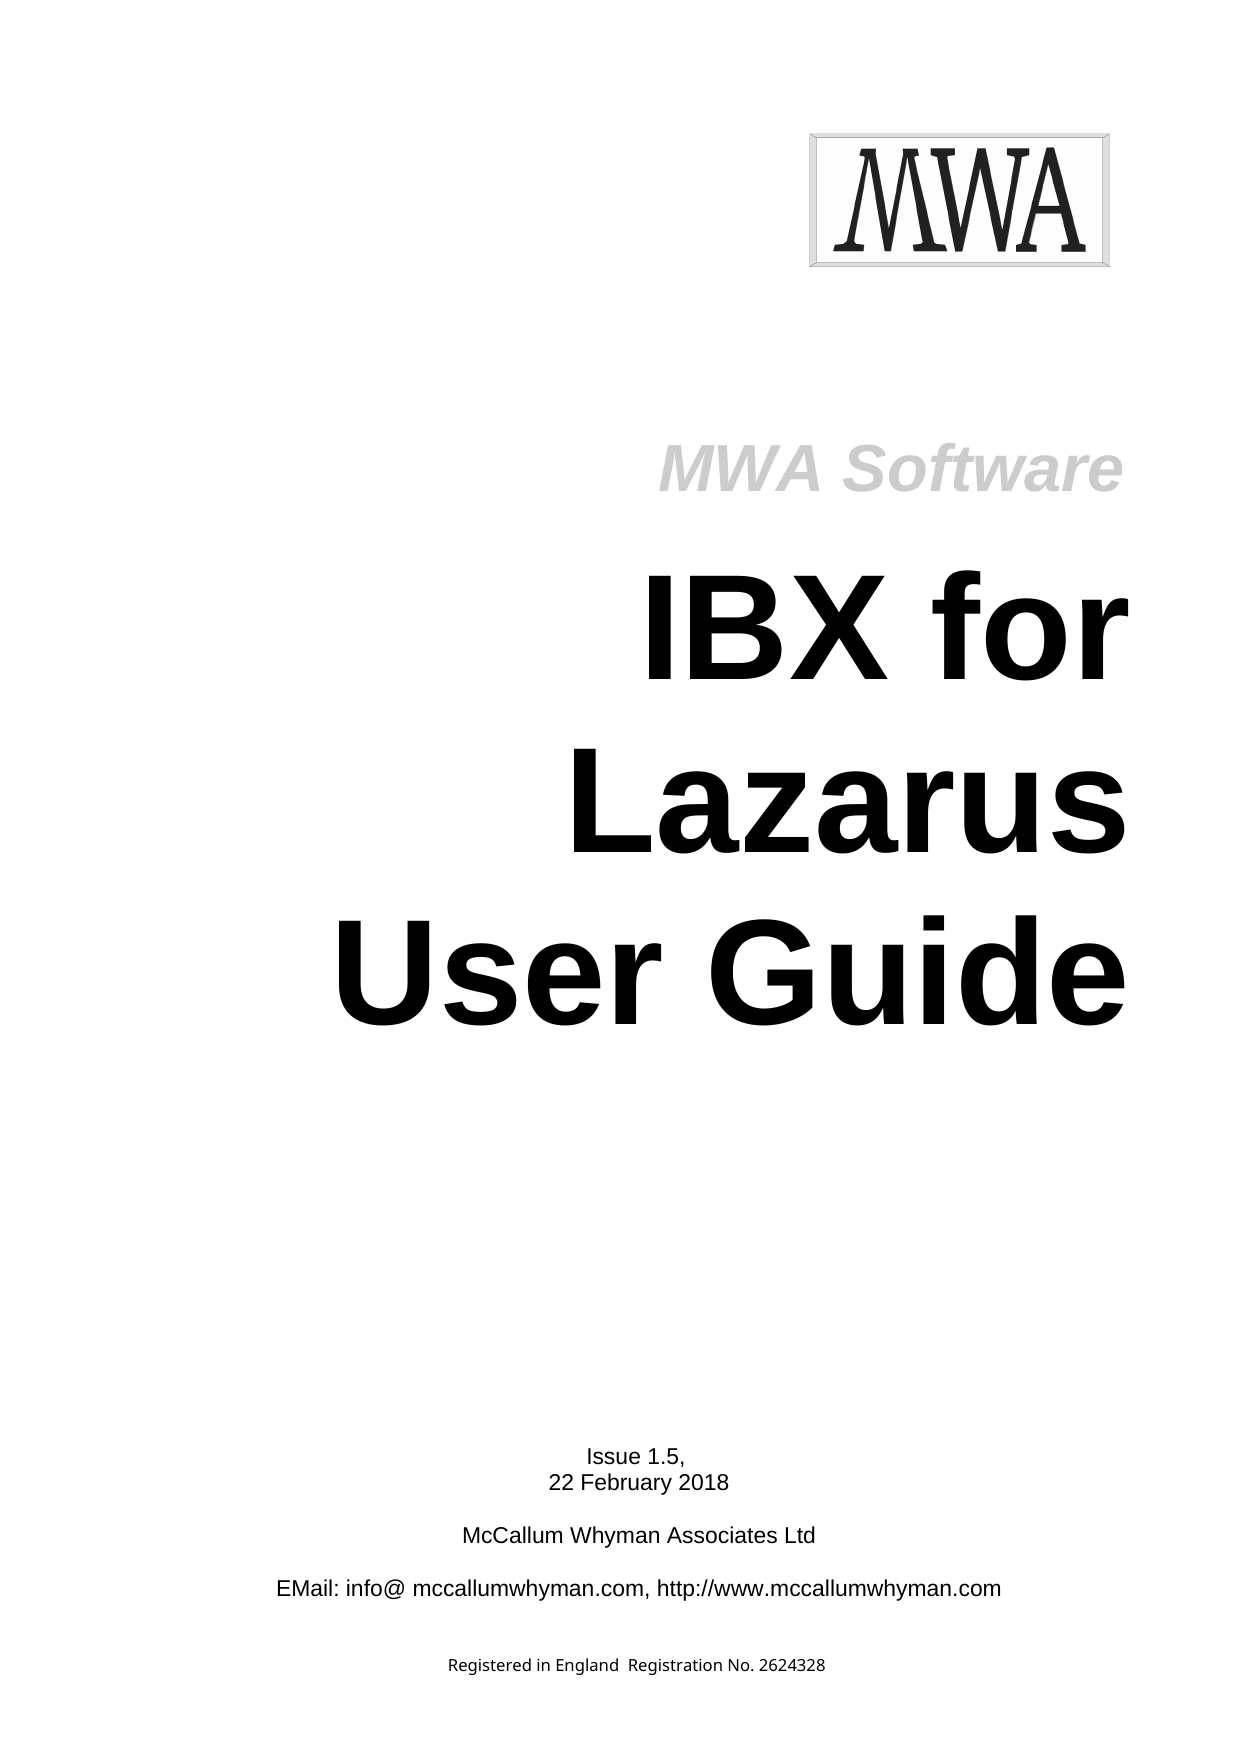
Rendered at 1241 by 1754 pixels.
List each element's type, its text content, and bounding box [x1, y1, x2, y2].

text IBX for Lazarus User Guide [155, 505, 1131, 1056]
text EMail: info@ mccallumwhyman.com, http://www.mccallumwhyman.com [150, 1574, 1128, 1601]
text McCallum Whyman Associates Ltd [150, 1522, 1128, 1548]
text Issue 1.5, [150, 1443, 1128, 1469]
text MWA Software [230, 429, 1131, 505]
text 22 February 2018 [150, 1469, 1128, 1496]
